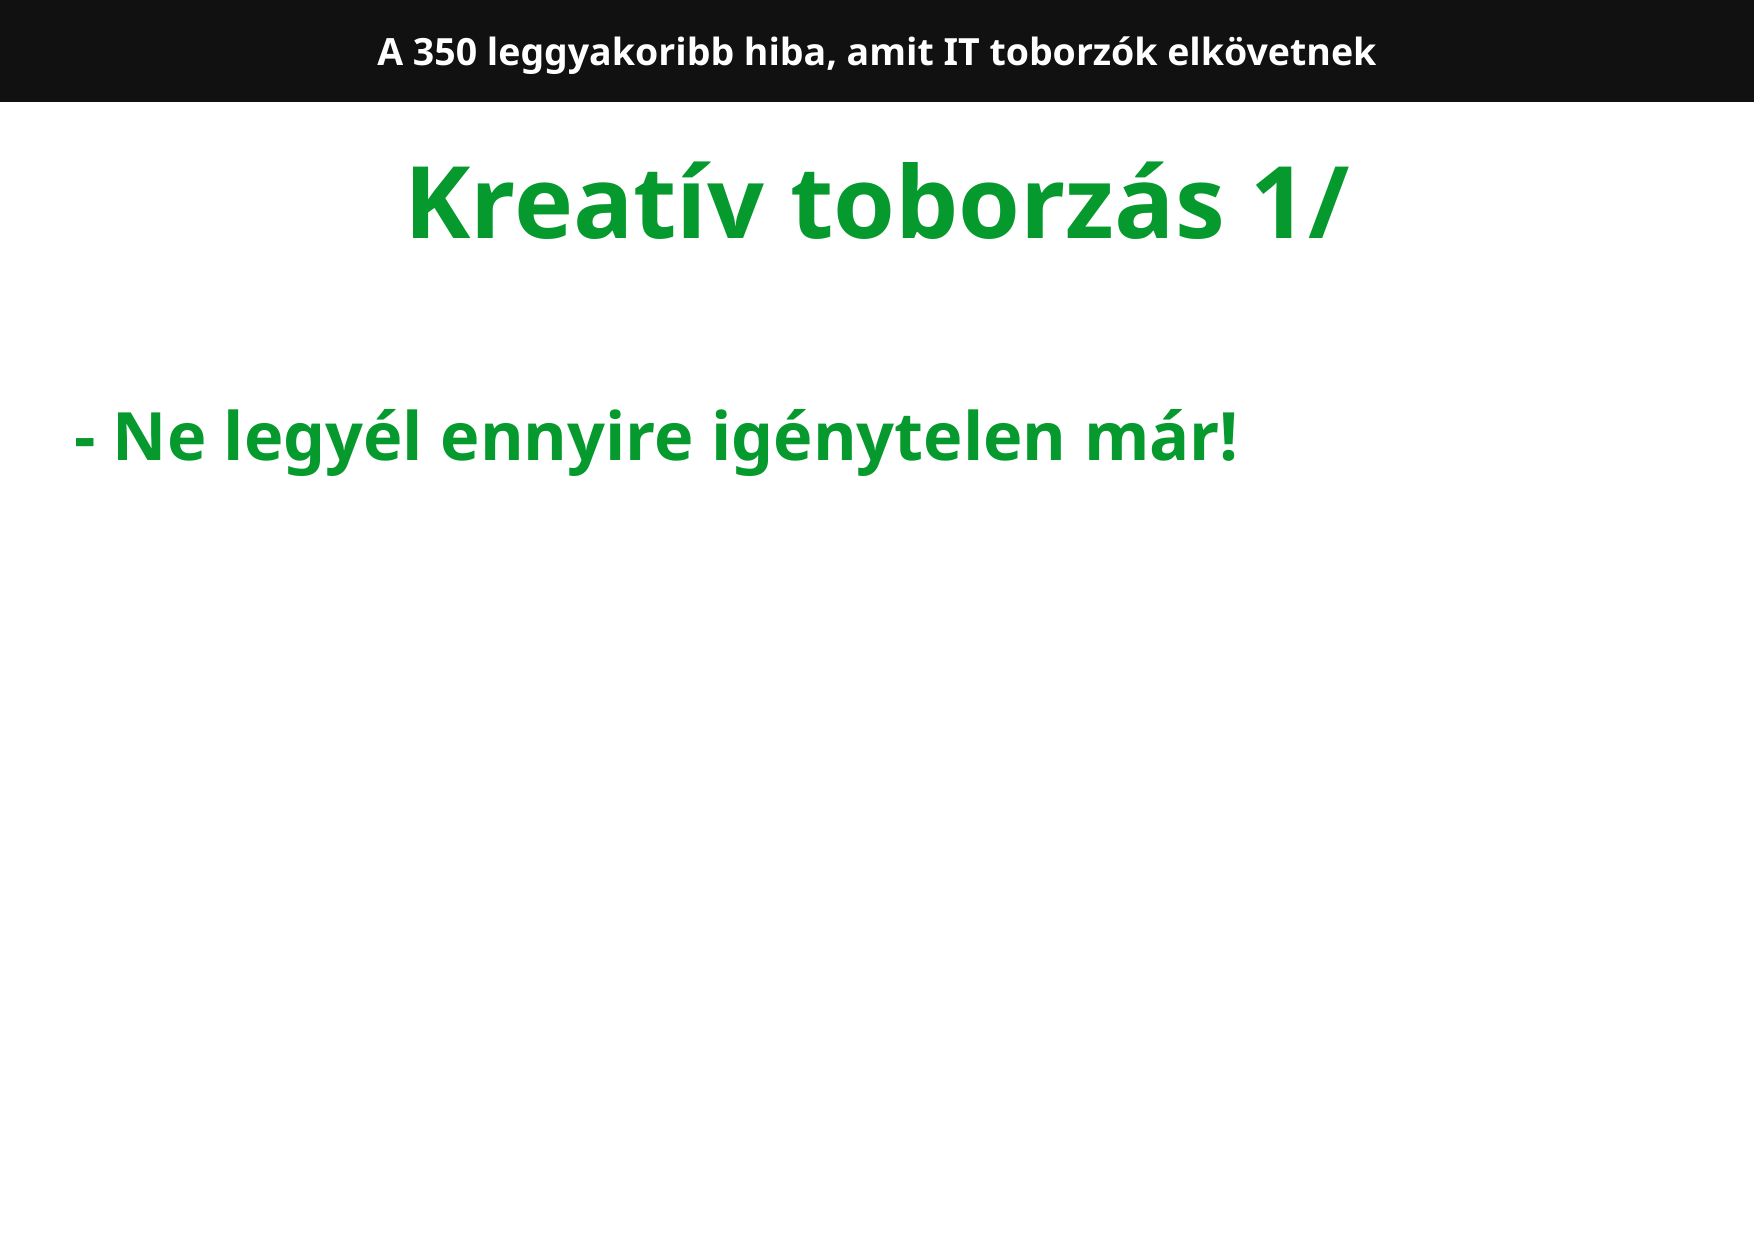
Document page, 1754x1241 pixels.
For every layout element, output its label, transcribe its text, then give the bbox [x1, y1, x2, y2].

text - Ne legyél ennyire igénytelen már! [74, 389, 1754, 479]
text Kreatív toborzás 1/ [0, 132, 1754, 268]
